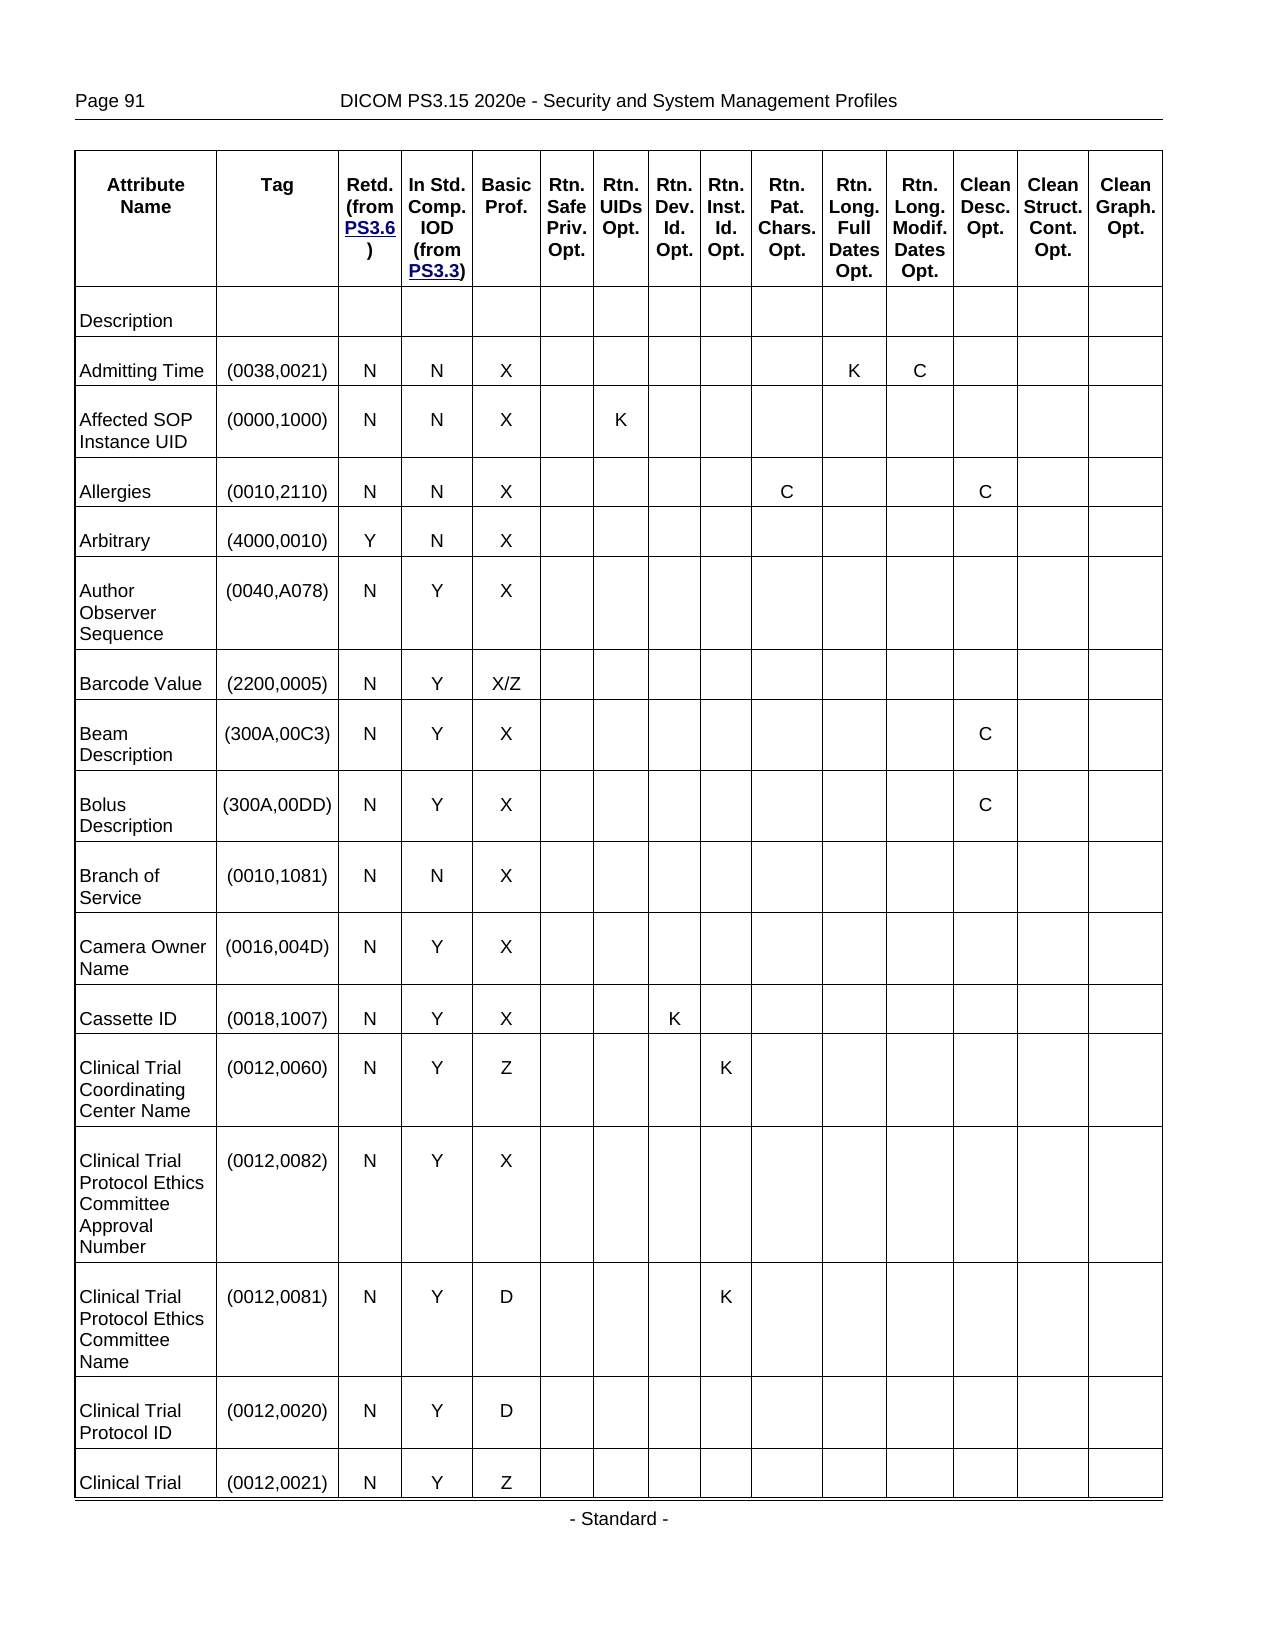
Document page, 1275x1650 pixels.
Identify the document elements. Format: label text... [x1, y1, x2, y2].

table_cell [1018, 650, 1088, 698]
table_cell [954, 1449, 1017, 1497]
table_header Clean Desc. Opt. [954, 151, 1017, 286]
table_cell [954, 337, 1017, 385]
table_header Rtn. Dev. Id. Opt. [649, 151, 700, 286]
table_cell [649, 1377, 700, 1447]
table_cell X [473, 842, 540, 912]
table_cell X [473, 913, 540, 983]
table_cell C [954, 458, 1017, 506]
table_cell [1089, 507, 1162, 556]
table_cell [1089, 386, 1162, 457]
table_cell [823, 507, 886, 556]
table_cell K [594, 386, 648, 457]
table_cell [1089, 1377, 1162, 1447]
table_cell [752, 771, 822, 841]
table_cell [887, 507, 953, 556]
table_cell X/Z [473, 650, 540, 698]
table_cell [1089, 1034, 1162, 1126]
table_cell (0012,0082) [217, 1127, 338, 1262]
table_cell [1018, 1377, 1088, 1447]
table_header Rtn. Long. Modif. Dates Opt. [887, 151, 953, 286]
table_cell [887, 458, 953, 506]
table_header Tag [217, 151, 338, 286]
table_cell [1089, 1263, 1162, 1376]
table_cell [541, 913, 593, 983]
table_cell [594, 913, 648, 983]
table_cell [752, 557, 822, 649]
table_cell [823, 287, 886, 336]
table_cell [752, 650, 822, 698]
table_cell [541, 557, 593, 649]
table_cell Y [402, 557, 472, 649]
table_cell [823, 842, 886, 912]
table_cell [701, 842, 751, 912]
table_cell [701, 913, 751, 983]
table_cell [954, 1127, 1017, 1262]
table_cell Z [473, 1034, 540, 1126]
table_cell [649, 1034, 700, 1126]
table_cell [954, 842, 1017, 912]
table_header Rtn. Pat. Chars. Opt. [752, 151, 822, 286]
table_cell [701, 287, 751, 336]
table_cell X [473, 458, 540, 506]
table_cell [887, 842, 953, 912]
table_cell N [402, 842, 472, 912]
table_cell [1018, 557, 1088, 649]
table_cell Z [473, 1449, 540, 1497]
table_cell [752, 1127, 822, 1262]
table_cell [1089, 771, 1162, 841]
table_cell [823, 1127, 886, 1262]
table_cell [594, 287, 648, 336]
table_cell Y [402, 1449, 472, 1497]
table_cell [649, 287, 700, 336]
table_cell X [473, 337, 540, 385]
table_cell [1089, 985, 1162, 1033]
table_cell [1018, 1449, 1088, 1497]
table_cell [1018, 913, 1088, 983]
table_cell (0040,A078) [217, 557, 338, 649]
table_cell [887, 1034, 953, 1126]
table_cell [823, 458, 886, 506]
table_cell X [473, 386, 540, 457]
table_cell Clinical Trial Protocol Ethics Committee Approval Number [76, 1127, 216, 1262]
table_cell (0012,0020) [217, 1377, 338, 1447]
table_cell Clinical Trial [76, 1449, 216, 1497]
table_cell (0012,0021) [217, 1449, 338, 1497]
table_cell [594, 557, 648, 649]
table_cell [954, 1263, 1017, 1376]
table_cell [217, 287, 338, 336]
table_cell N [339, 337, 401, 385]
table_cell [823, 771, 886, 841]
table_cell (0018,1007) [217, 985, 338, 1033]
table_cell [649, 337, 700, 385]
table_cell [954, 287, 1017, 336]
table_cell Clinical Trial Protocol Ethics Committee Name [76, 1263, 216, 1376]
table_cell [594, 985, 648, 1033]
table_cell (0012,0081) [217, 1263, 338, 1376]
table_cell [701, 650, 751, 698]
table_cell (0038,0021) [217, 337, 338, 385]
table_cell [1089, 842, 1162, 912]
table_cell [701, 1449, 751, 1497]
table_cell [1089, 557, 1162, 649]
table_cell [887, 1449, 953, 1497]
table_cell N [339, 1127, 401, 1262]
table_cell N [339, 700, 401, 770]
table_cell Y [402, 700, 472, 770]
table_cell [701, 1377, 751, 1447]
table_cell [594, 337, 648, 385]
table_cell [594, 458, 648, 506]
table_cell [701, 458, 751, 506]
table_cell [649, 507, 700, 556]
table_cell [954, 386, 1017, 457]
table_cell [823, 650, 886, 698]
table_cell X [473, 507, 540, 556]
table_cell X [473, 985, 540, 1033]
table_cell Y [402, 1034, 472, 1126]
table_cell [1089, 287, 1162, 336]
table_header Rtn. Safe Priv. Opt. [541, 151, 593, 286]
table_cell [541, 1377, 593, 1447]
table_cell [752, 700, 822, 770]
table_cell C [887, 337, 953, 385]
table_cell X [473, 1127, 540, 1262]
table_cell Clinical Trial Protocol ID [76, 1377, 216, 1447]
table_cell [594, 507, 648, 556]
table_cell [701, 557, 751, 649]
table_cell [701, 771, 751, 841]
table_cell [823, 985, 886, 1033]
table_cell [701, 507, 751, 556]
table_cell [701, 337, 751, 385]
table_cell X [473, 557, 540, 649]
table_cell [887, 913, 953, 983]
table_cell [701, 985, 751, 1033]
table_cell [954, 985, 1017, 1033]
table_cell (0016,004D) [217, 913, 338, 983]
table_cell [1018, 771, 1088, 841]
table_cell Y [402, 913, 472, 983]
table_cell [649, 842, 700, 912]
table_header Clean Graph. Opt. [1089, 151, 1162, 286]
table_header Basic Prof. [473, 151, 540, 286]
table_cell [594, 771, 648, 841]
table_cell N [339, 458, 401, 506]
table_cell [649, 458, 700, 506]
table_cell Barcode Value [76, 650, 216, 698]
table_cell [649, 1263, 700, 1376]
table_cell [752, 507, 822, 556]
table_cell Y [339, 507, 401, 556]
table_cell [649, 386, 700, 457]
table_cell [649, 650, 700, 698]
table_cell N [402, 386, 472, 457]
table_header Attribute Name [76, 151, 216, 286]
table_cell [541, 287, 593, 336]
table_cell [887, 650, 953, 698]
table_cell [541, 386, 593, 457]
table_cell (0010,1081) [217, 842, 338, 912]
table_cell [649, 1449, 700, 1497]
table_cell Arbitrary [76, 507, 216, 556]
table_cell [1089, 458, 1162, 506]
table_header Rtn. UIDs Opt. [594, 151, 648, 286]
table_cell [823, 386, 886, 457]
table_cell N [339, 1449, 401, 1497]
table_cell [594, 1449, 648, 1497]
table_cell N [339, 842, 401, 912]
table_cell [1089, 700, 1162, 770]
table_cell [954, 650, 1017, 698]
table_cell [887, 1127, 953, 1262]
table_cell [752, 842, 822, 912]
table_header Rtn. Long. Full Dates Opt. [823, 151, 886, 286]
table_cell Admitting Time [76, 337, 216, 385]
table_cell [752, 337, 822, 385]
table_cell [954, 507, 1017, 556]
table_cell [887, 386, 953, 457]
table_cell [541, 985, 593, 1033]
table_cell [402, 287, 472, 336]
table_cell N [339, 1377, 401, 1447]
table_cell (300A,00C3) [217, 700, 338, 770]
table_cell [752, 1034, 822, 1126]
table_header Clean Struct. Cont. Opt. [1018, 151, 1088, 286]
table_cell (300A,00DD) [217, 771, 338, 841]
table_header Retd. (from PS3.6) [339, 151, 401, 286]
table_cell (0010,2110) [217, 458, 338, 506]
table_cell N [402, 458, 472, 506]
table_cell [701, 700, 751, 770]
table_cell [649, 557, 700, 649]
table_cell [541, 700, 593, 770]
table_cell [541, 337, 593, 385]
table_cell D [473, 1263, 540, 1376]
table_cell N [339, 985, 401, 1033]
table_cell [541, 1449, 593, 1497]
table_cell [1018, 507, 1088, 556]
table_cell [1089, 1127, 1162, 1262]
table_cell K [701, 1034, 751, 1126]
table_cell Bolus Description [76, 771, 216, 841]
table_cell [339, 287, 401, 336]
table_cell [594, 1377, 648, 1447]
table_cell [701, 386, 751, 457]
table_cell C [752, 458, 822, 506]
table_cell [954, 1377, 1017, 1447]
table_cell [823, 913, 886, 983]
table_cell [473, 287, 540, 336]
table_cell K [649, 985, 700, 1033]
table_cell [954, 913, 1017, 983]
table_cell [649, 700, 700, 770]
table_cell [1018, 1127, 1088, 1262]
table_cell [594, 1263, 648, 1376]
table_cell Y [402, 1127, 472, 1262]
table_cell [752, 913, 822, 983]
table_cell Y [402, 771, 472, 841]
table_cell [887, 1377, 953, 1447]
table_cell [752, 1377, 822, 1447]
table_cell X [473, 771, 540, 841]
table_cell [954, 557, 1017, 649]
table_cell [823, 1263, 886, 1376]
table_cell [594, 650, 648, 698]
table_cell Branch of Service [76, 842, 216, 912]
table_cell [1018, 458, 1088, 506]
table_cell [823, 1377, 886, 1447]
table_cell N [339, 1034, 401, 1126]
table_cell K [701, 1263, 751, 1376]
table_cell [1089, 1449, 1162, 1497]
table_cell [1089, 650, 1162, 698]
table_cell [887, 1263, 953, 1376]
table_cell Beam Description [76, 700, 216, 770]
table_cell [1089, 337, 1162, 385]
table_cell [594, 842, 648, 912]
table_cell [823, 1034, 886, 1126]
table_cell Author Observer Sequence [76, 557, 216, 649]
table_cell [541, 842, 593, 912]
table_cell [541, 1034, 593, 1126]
table_cell [887, 700, 953, 770]
table_cell [594, 700, 648, 770]
table_cell [649, 1127, 700, 1262]
table_cell Description [76, 287, 216, 336]
table_cell [1018, 700, 1088, 770]
table_cell [823, 557, 886, 649]
table_cell [1018, 337, 1088, 385]
table_cell Camera Owner Name [76, 913, 216, 983]
table_header Rtn. Inst. Id. Opt. [701, 151, 751, 286]
table_cell [887, 287, 953, 336]
table_cell [752, 985, 822, 1033]
table_cell (0012,0060) [217, 1034, 338, 1126]
table_cell N [339, 1263, 401, 1376]
table_cell [649, 913, 700, 983]
table_cell [1018, 386, 1088, 457]
table_cell C [954, 771, 1017, 841]
table_cell C [954, 700, 1017, 770]
table_cell D [473, 1377, 540, 1447]
table_cell N [402, 507, 472, 556]
table_cell [1018, 985, 1088, 1033]
table_cell [1018, 1034, 1088, 1126]
table_cell N [339, 650, 401, 698]
table_cell [887, 557, 953, 649]
table_cell Y [402, 1263, 472, 1376]
table_cell [594, 1034, 648, 1126]
table_cell [752, 1449, 822, 1497]
table_cell [752, 386, 822, 457]
table_cell [541, 458, 593, 506]
table_cell [823, 1449, 886, 1497]
table_cell N [402, 337, 472, 385]
table_cell N [339, 771, 401, 841]
table_header In Std. Comp. IOD (from PS3.3) [402, 151, 472, 286]
table_cell N [339, 557, 401, 649]
table_cell Affected SOP Instance UID [76, 386, 216, 457]
table_cell Y [402, 650, 472, 698]
table_cell [541, 1263, 593, 1376]
table_cell [1089, 913, 1162, 983]
table_cell (4000,0010) [217, 507, 338, 556]
table_cell [954, 1034, 1017, 1126]
table_cell [1018, 1263, 1088, 1376]
table_cell (2200,0005) [217, 650, 338, 698]
table_cell [887, 771, 953, 841]
table_cell Y [402, 985, 472, 1033]
table_cell Y [402, 1377, 472, 1447]
table_cell [541, 650, 593, 698]
table_cell [752, 287, 822, 336]
table_cell [594, 1127, 648, 1262]
table_cell N [339, 386, 401, 457]
table_cell [541, 771, 593, 841]
table_cell X [473, 700, 540, 770]
table_cell Cassette ID [76, 985, 216, 1033]
table_cell [649, 771, 700, 841]
table_cell [823, 700, 886, 770]
table_cell Clinical Trial Coordinating Center Name [76, 1034, 216, 1126]
table_cell [887, 985, 953, 1033]
table_cell [541, 507, 593, 556]
table_cell [1018, 287, 1088, 336]
table_cell N [339, 913, 401, 983]
table_cell [1018, 842, 1088, 912]
table_cell [701, 1127, 751, 1262]
table_cell K [823, 337, 886, 385]
table_cell Allergies [76, 458, 216, 506]
table_cell [752, 1263, 822, 1376]
table_cell [541, 1127, 593, 1262]
table_cell (0000,1000) [217, 386, 338, 457]
